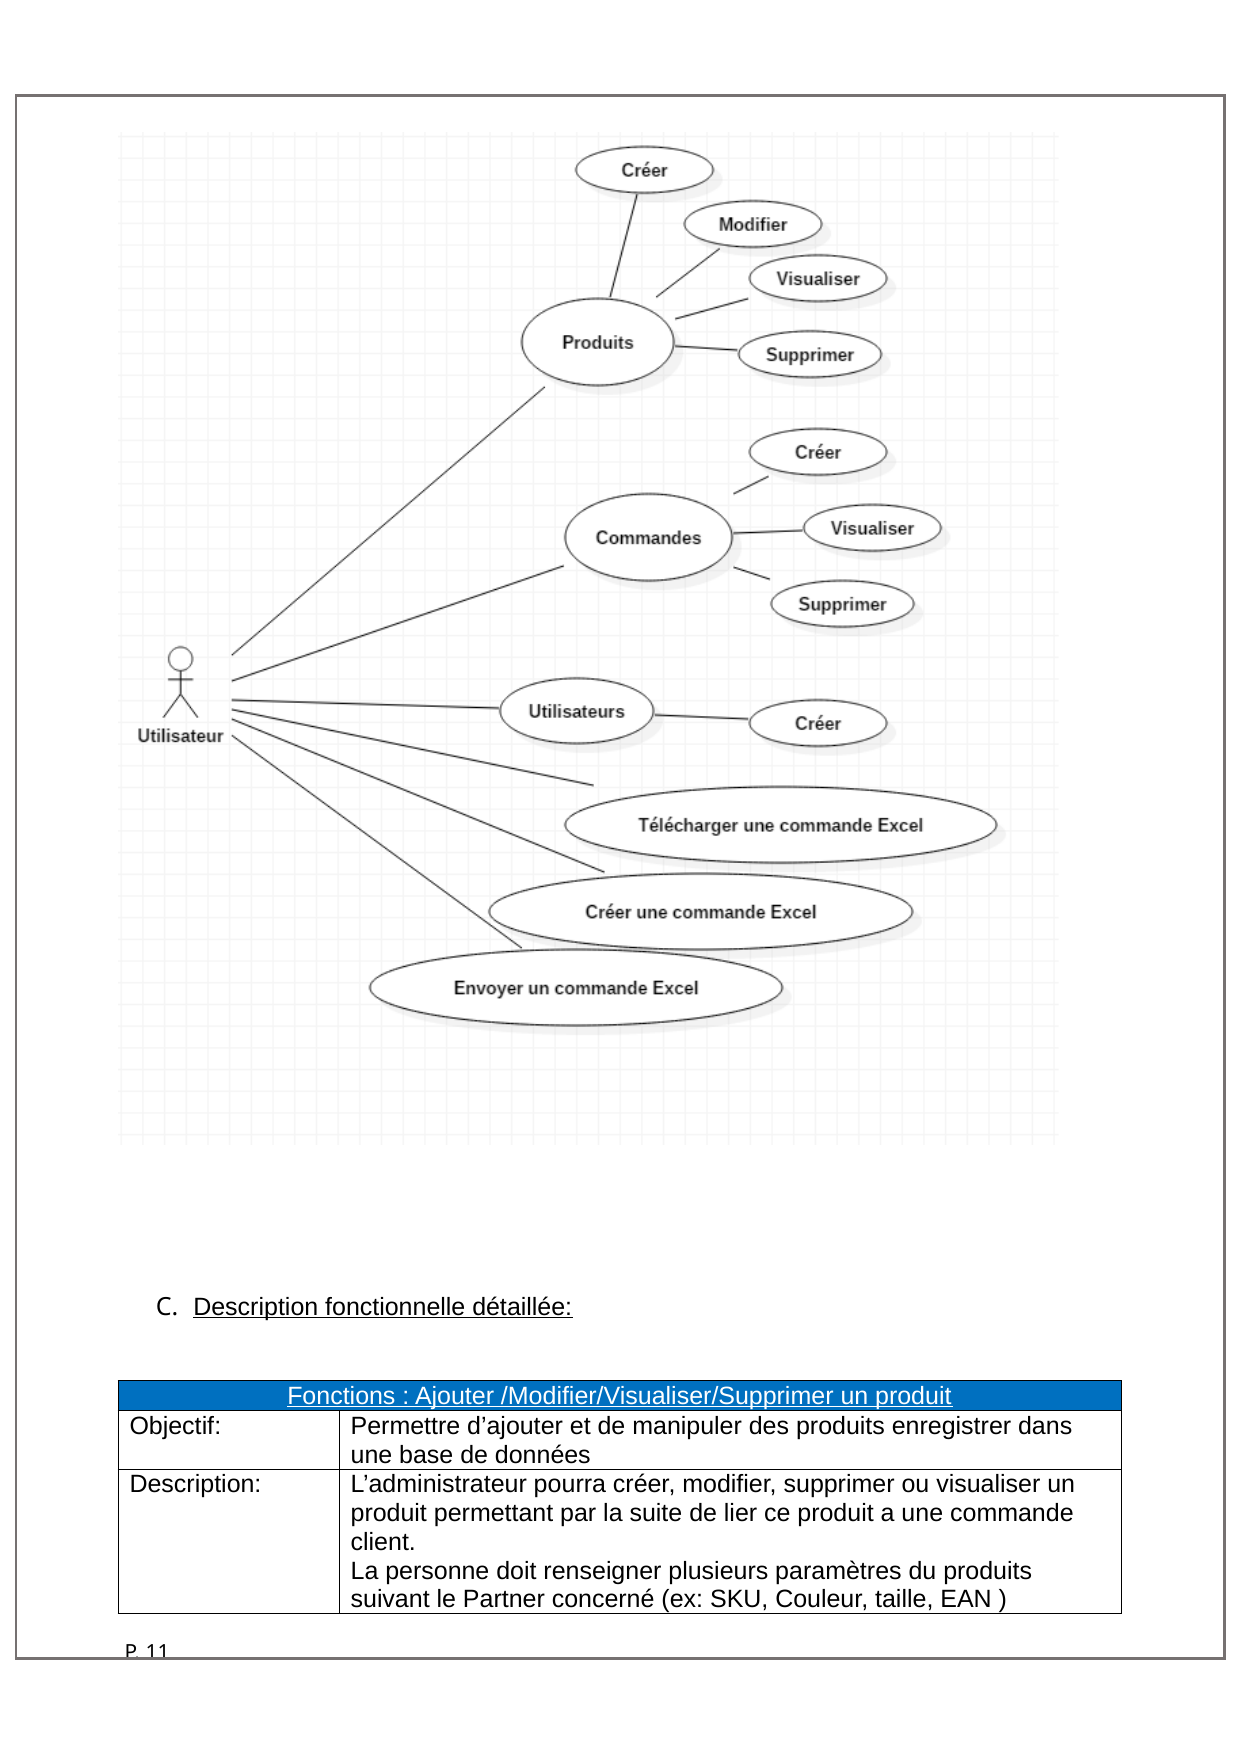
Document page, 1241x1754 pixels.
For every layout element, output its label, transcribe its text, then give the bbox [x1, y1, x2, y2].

table_cell Permettre d’ajouter et de manipuler des produits enregistrer dans une base de données [340, 1411, 1121, 1468]
table_header Fonctions : Ajouter /Modifier/Visualiser/Supprimer un produit [119, 1381, 1121, 1410]
table_cell Description: [119, 1470, 339, 1613]
table_cell L’administrateur pourra créer, modifier, supprimer ou visualiser un produit permettant par la suite de lier ce produit a une commande client. La personne doit renseigner plusieurs paramètres du produits suivant le Partner concerné (ex: SKU, Couleur, taille, EAN ) [340, 1470, 1121, 1613]
list Description fonctionnelle détaillée: [156, 1288, 1122, 1323]
table_cell Objectif: [119, 1411, 339, 1468]
